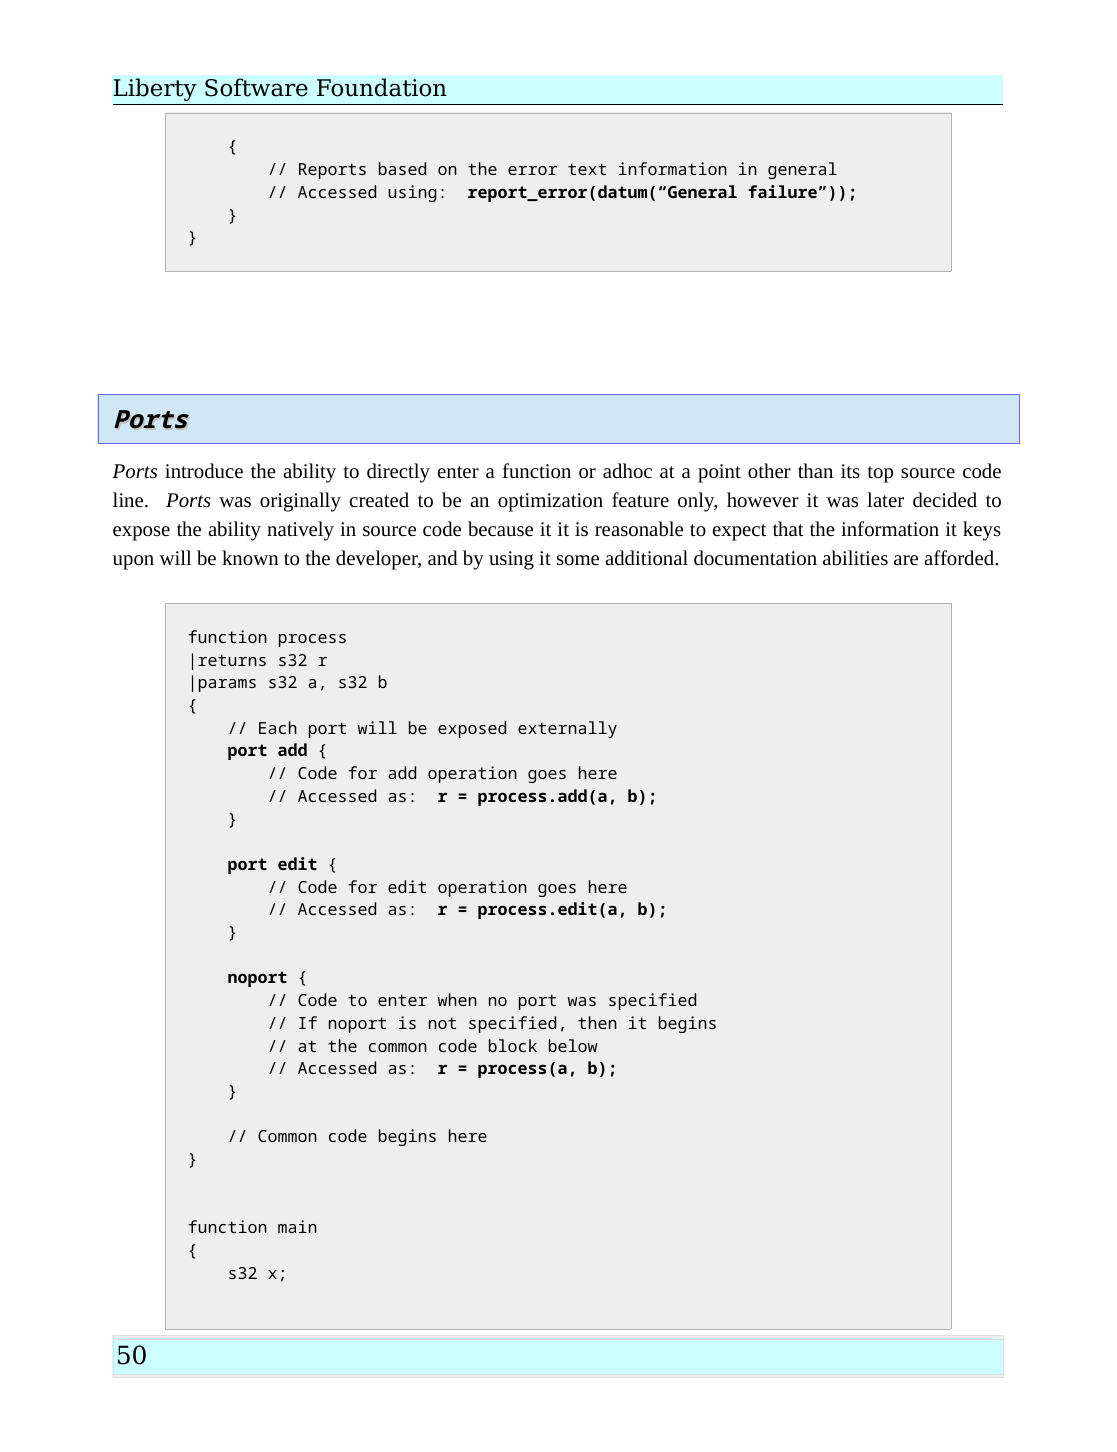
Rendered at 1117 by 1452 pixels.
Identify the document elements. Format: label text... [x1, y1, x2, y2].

subtitle Ports [99, 395, 1019, 443]
text function process |returns s32 r |params s32 a, s32 b { // Each port will be exposed externally port add { // Code for add operation goes here // Accessed as: r = process.add(a, b); } port edit { // Code for edit operation goes here // Accessed as: r = process.edit(a, b); } noport { // Code to enter when no port was specified // If noport is not specified, then it begins // at the common code block below // Accessed as: r = process(a, b); } // Common code begins here } function main { s32 x; [166, 604, 951, 1329]
text Ports introduce the ability to directly enter a function or adhoc at a point other than its top source code line. Ports was originally created to be an optimization feature only, however it was later decided to expose the ability natively in source code because it it is reasonable to expect that the information it keys upon will be known to the developer, and by using it some additional documentation abilities are afforded. [112, 459, 1003, 570]
text { // Reports based on the error text information in general // Accessed using: report_error(datum(“General failure”)); } } [166, 114, 951, 271]
